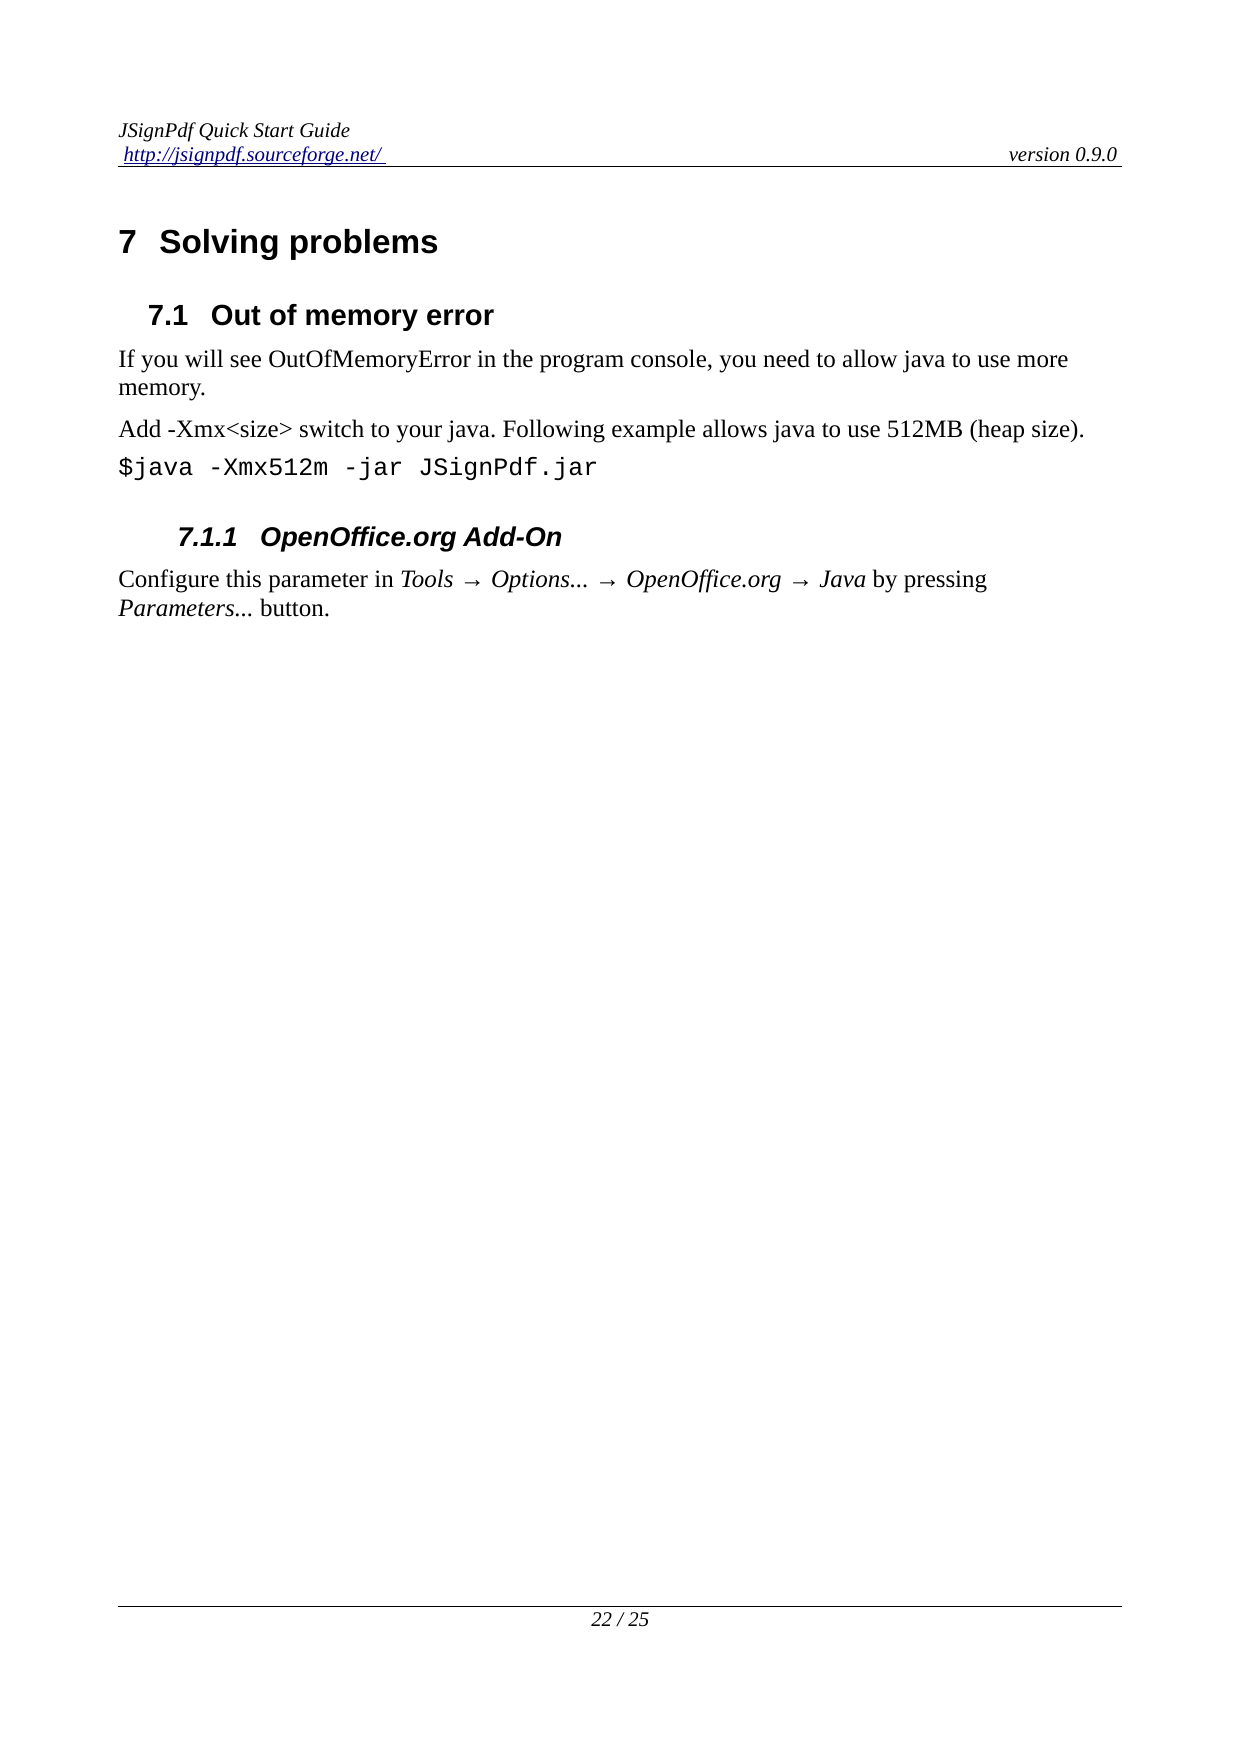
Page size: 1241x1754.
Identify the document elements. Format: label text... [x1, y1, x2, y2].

text If you will see OutOfMemoryError in the program console, you need to allow java to use more memory. [118, 344, 1122, 401]
text $java -Xmx512m -jar JSignPdf.jar [118, 455, 1122, 483]
text Configure this parameter in Tools → Options... → OpenOffice.org → Java by pressing Parameters... button. [118, 564, 1122, 622]
subtitle OpenOffice.org Add-On [177, 521, 1122, 552]
subtitle Out of memory error [148, 298, 1116, 331]
text Add -Xmx<size> switch to your java. Following example allows java to use 512MB (heap size). [118, 414, 1122, 442]
subtitle Solving problems [118, 222, 1122, 260]
